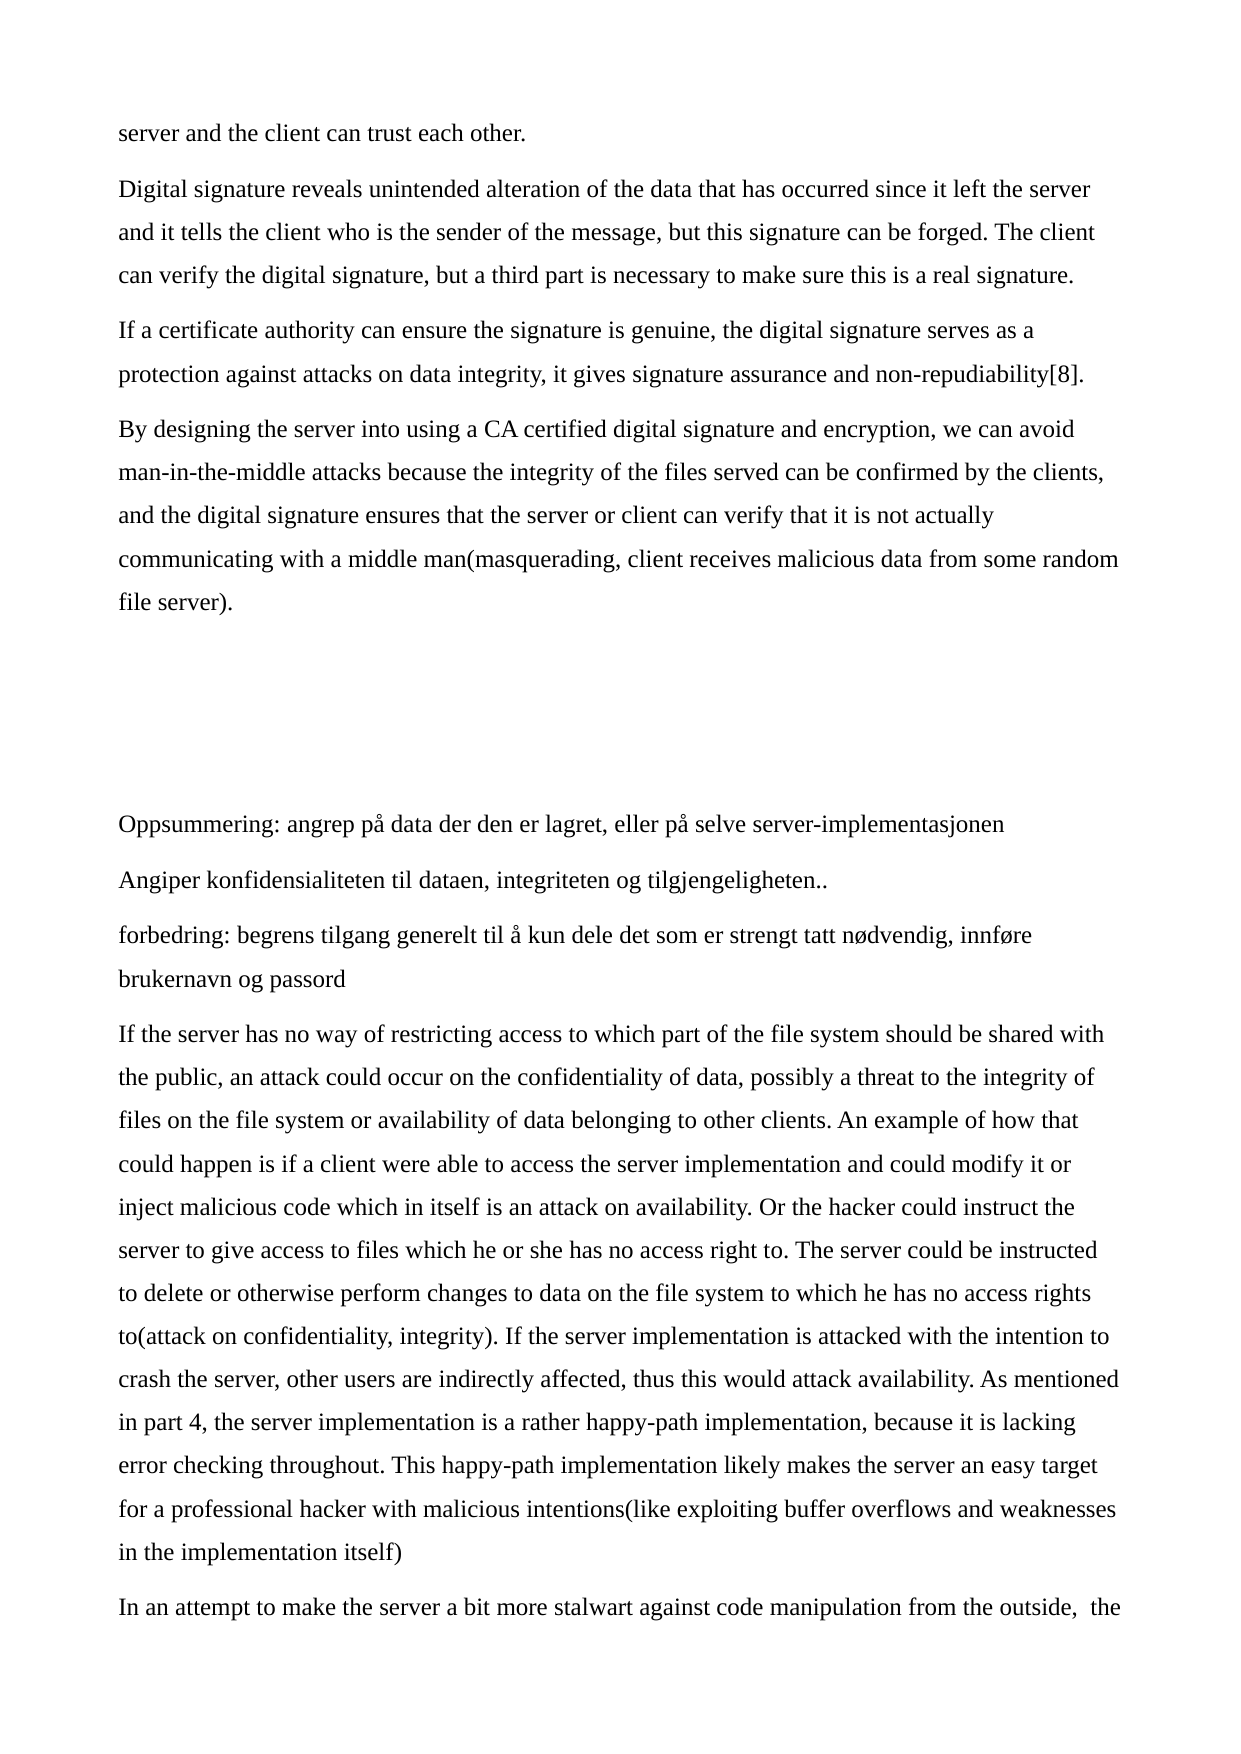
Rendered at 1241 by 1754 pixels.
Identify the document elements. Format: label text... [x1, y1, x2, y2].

text server and the client can trust each other. [118, 118, 1122, 147]
text forbedring: begrens tilgang generelt til å kun dele det som er strengt tatt nødvendig, innføre brukernavn og passord [118, 921, 1122, 992]
text By designing the server into using a CA certified digital signature and encryption, we can avoid man-in-the-middle attacks because the integrity of the files served can be confirmed by the clients, and the digital signature ensures that the server or client can verify that it is not actually communicating with a middle man(masquerading, client receives malicious data from some random file server). [118, 414, 1122, 616]
text Oppsummering: angrep på data der den er lagret, eller på selve server-implementasjonen [118, 809, 1122, 838]
text If the server has no way of restricting access to which part of the file system should be shared with the public, an attack could occur on the confidentiality of data, possibly a threat to the integrity of files on the file system or availability of data belonging to other clients. An example of how that could happen is if a client were able to access the server implementation and could modify it or inject malicious code which in itself is an attack on availability. Or the hacker could instruct the server to give access to files which he or she has no access right to. The server could be instructed to delete or otherwise perform changes to data on the file system to which he has no access rights to(attack on confidentiality, integrity). If the server implementation is attacked with the intention to crash the server, other users are indirectly affected, thus this would attack availability. As mentioned in part 4, the server implementation is a rather happy-path implementation, because it is lacking error checking throughout. This happy-path implementation likely makes the server an easy target for a professional hacker with malicious intentions(like exploiting buffer overflows and weaknesses in the implementation itself) [118, 1019, 1122, 1566]
text If a certificate authority can ensure the signature is genuine, the digital signature serves as a protection against attacks on data integrity, it gives signature assurance and non-repudiability[8]. [118, 316, 1122, 387]
text Angiper konfidensialiteten til dataen, integriteten og tilgjengeligheten.. [118, 865, 1122, 894]
text Digital signature reveals unintended alteration of the data that has occurred since it left the server and it tells the client who is the sender of the message, but this signature can be forged. The client can verify the digital signature, but a third part is necessary to make sure this is a real signature. [118, 174, 1122, 289]
text In an attempt to make the server a bit more stalwart against code manipulation from the outside, the [118, 1592, 1122, 1621]
